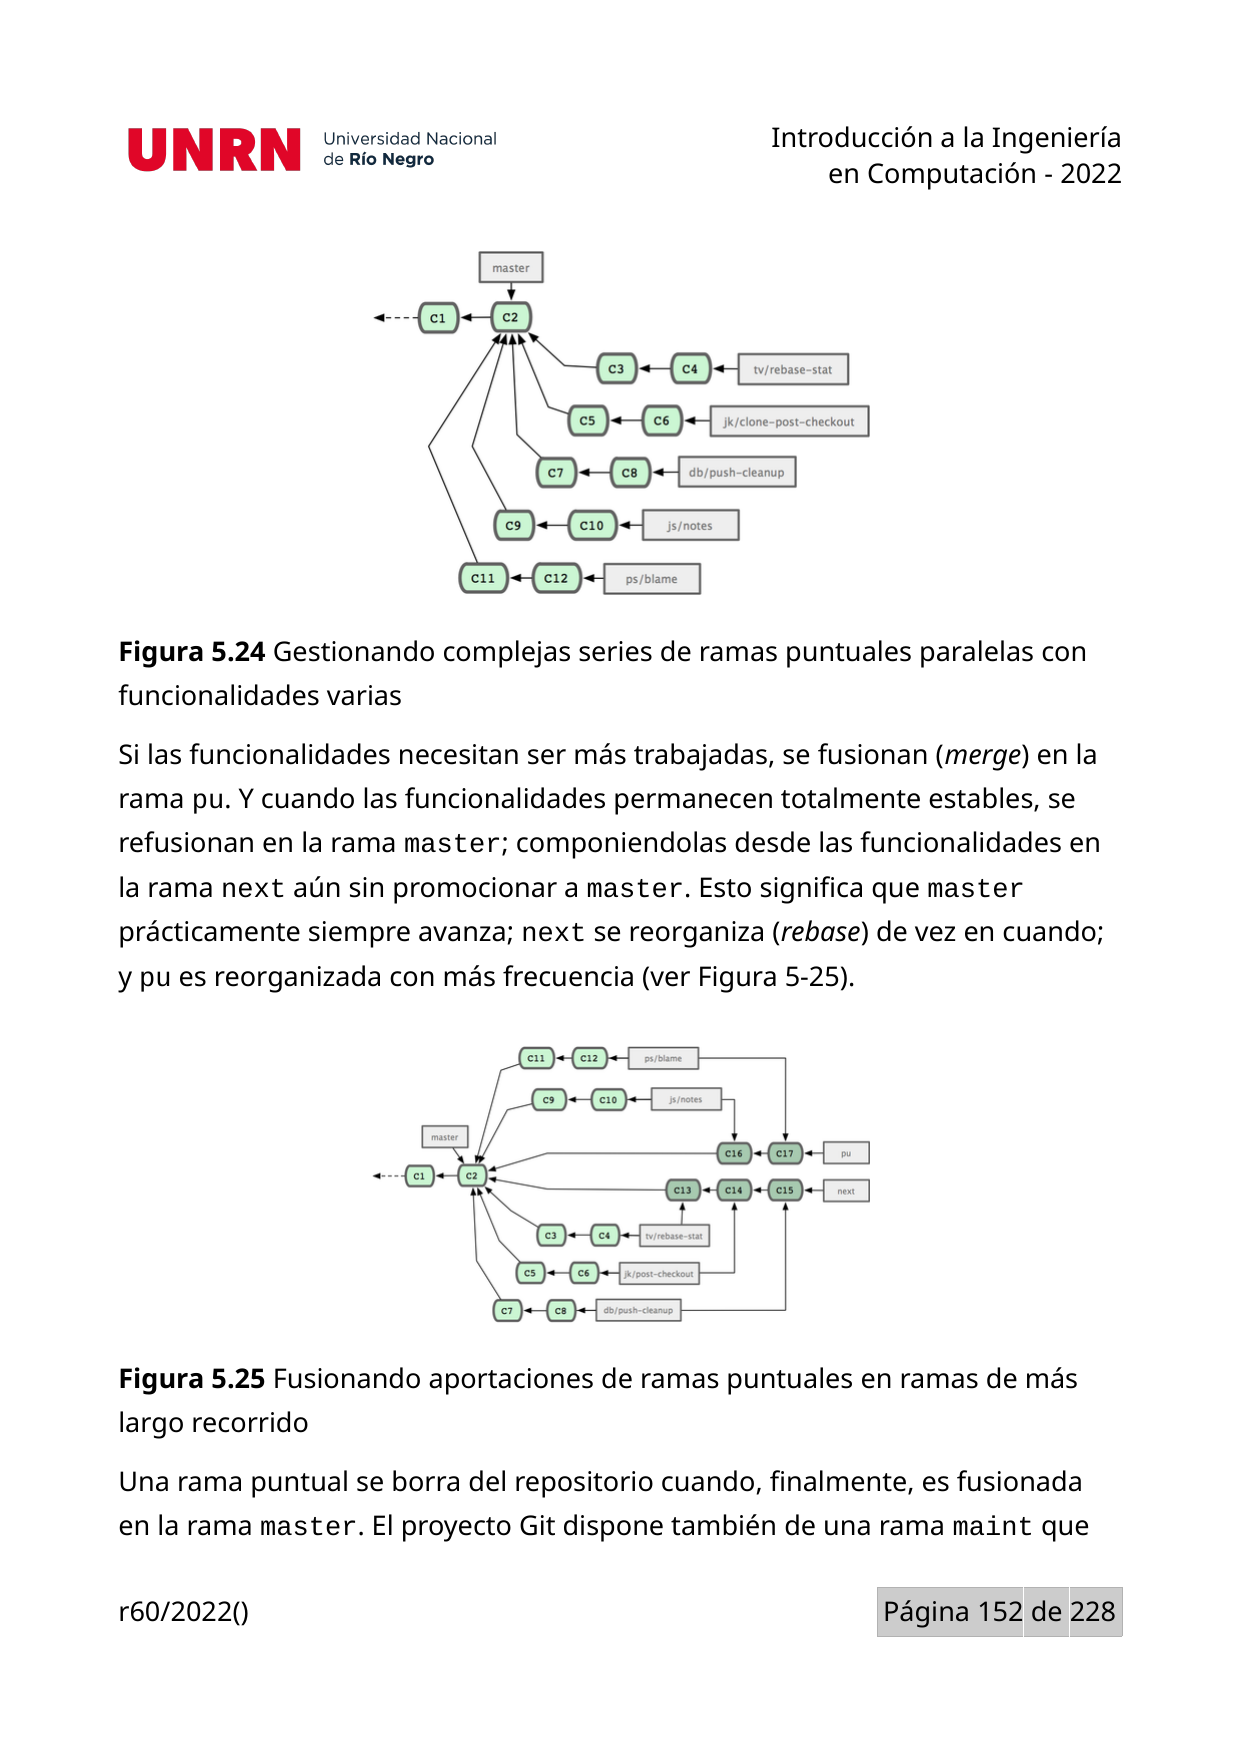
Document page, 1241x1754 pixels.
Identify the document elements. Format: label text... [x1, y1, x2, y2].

text Figura 5.25 Fusionando aportaciones de ramas puntuales en ramas de más largo recorrido [118, 1016, 1122, 1440]
picture [370, 1045, 870, 1323]
text Figura 5.24 Gestionando complejas series de ramas puntuales paralelas con funcionalidades varias [118, 221, 1122, 713]
text Una rama puntual se borra del repositorio cuando, finalmente, es fusionada en la rama master. El proyecto Git dispone también de una rama maint que [118, 1462, 1122, 1543]
text Si las funcionalidades necesitan ser más trabajadas, se fusionan (merge) en la rama pu. Y cuando las funcionalidades permanecen totalmente estables, se refusionan en la rama master; componiendolas desde las funcionalidades en la rama next aún sin promocionar a master. Esto significa que master prácticamente siempre avanza; next se reorganiza (rebase) de vez en cuando; y pu es reorganizada con más frecuencia (ver Figura 5-25). [118, 735, 1122, 994]
picture [118, 118, 505, 180]
picture [370, 250, 870, 596]
